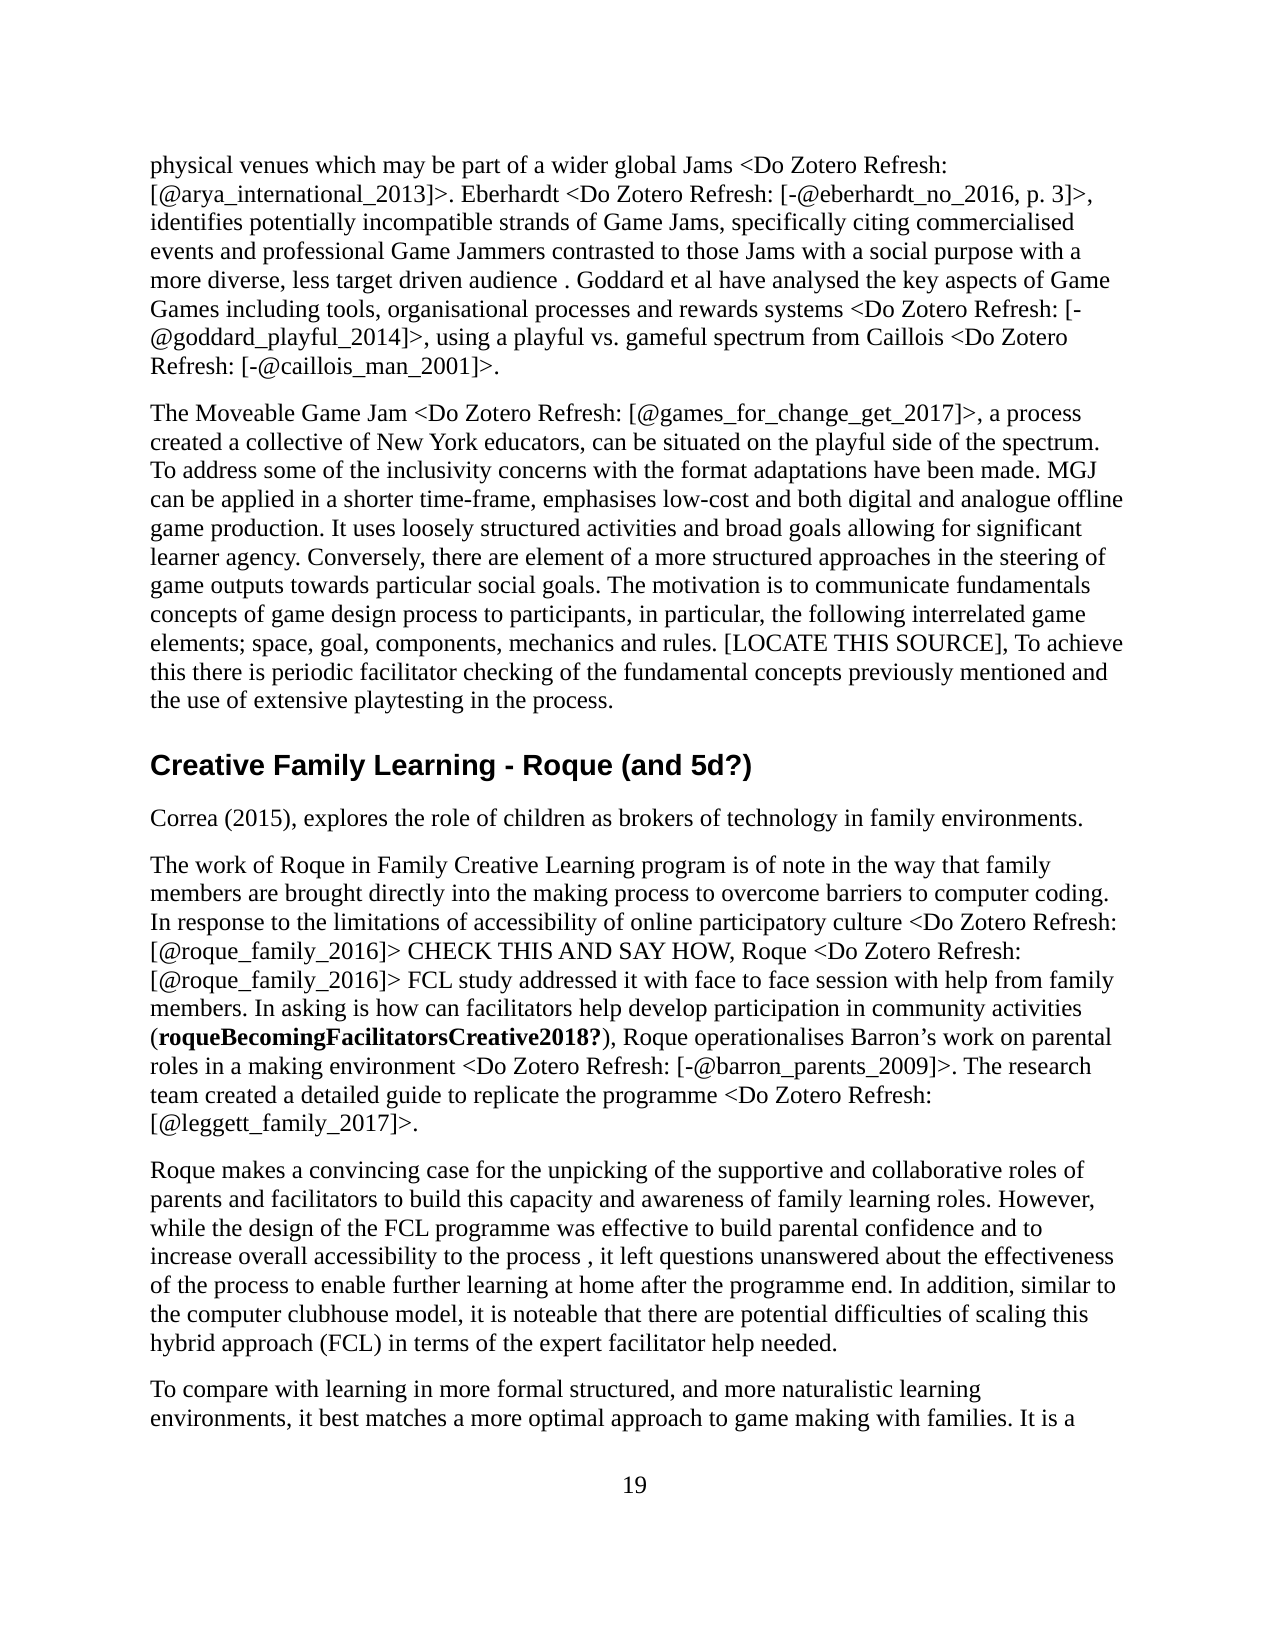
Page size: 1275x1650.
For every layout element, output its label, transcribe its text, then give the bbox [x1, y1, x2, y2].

text Correa (2015), explores the role of children as brokers of technology in family environments. [150, 803, 1125, 832]
text To compare with learning in more formal structured, and more naturalistic learning environments, it best matches a more optimal approach to game making with families. It is a [150, 1374, 1125, 1432]
text Roque makes a convincing case for the unpicking of the supportive and collaborative roles of parents and facilitators to build this capacity and awareness of family learning roles. However, while the design of the FCL programme was effective to build parental confidence and to increase overall accessibility to the process , it left questions unanswered about the effectiveness of the process to enable further learning at home after the programme end. In addition, similar to the computer clubhouse model, it is noteable that there are potential difficulties of scaling this hybrid approach (FCL) in terms of the expert facilitator help needed. [150, 1155, 1125, 1356]
text The Moveable Game Jam <Do Zotero Refresh: [@games_for_change_get_2017]>, a process created a collective of New York educators, can be situated on the playful side of the spectrum. To address some of the inclusivity concerns with the format adaptations have been made. MGJ can be applied in a shorter time-frame, emphasises low-cost and both digital and analogue offline game production. It uses loosely structured activities and broad goals allowing for significant learner agency. Conversely, there are element of a more structured approaches in the steering of game outputs towards particular social goals. The motivation is to communicate fundamentals concepts of game design process to participants, in particular, the following interrelated game elements; space, goal, components, mechanics and rules. [LOCATE THIS SOURCE], To achieve this there is periodic facilitator checking of the fundamental concepts previously mentioned and the use of extensive playtesting in the process. [150, 398, 1125, 714]
text The work of Roque in Family Creative Learning program is of note in the way that family members are brought directly into the making process to overcome barriers to computer coding. In response to the limitations of accessibility of online participatory culture <Do Zotero Refresh: [@roque_family_2016]> CHECK THIS AND SAY HOW, Roque <Do Zotero Refresh: [@roque_family_2016]> FCL study addressed it with face to face session with help from family members. In asking is how can facilitators help develop participation in community activities (roqueBecomingFacilitatorsCreative2018?), Roque operationalises Barron’s work on parental roles in a making environment <Do Zotero Refresh: [-@barron_parents_2009]>. The research team created a detailed guide to replicate the programme <Do Zotero Refresh: [@leggett_family_2017]>. [150, 850, 1125, 1137]
subtitle Creative Family Learning - Roque (and 5d?) [150, 748, 1125, 782]
text physical venues which may be part of a wider global Jams <Do Zotero Refresh: [@arya_international_2013]>. Eberhardt <Do Zotero Refresh: [-@eberhardt_no_2016, p. 3]>, identifies potentially incompatible strands of Game Jams, specifically citing commercialised events and professional Game Jammers contrasted to those Jams with a social purpose with a more diverse, less target driven audience . Goddard et al have analysed the key aspects of Game Games including tools, organisational processes and rewards systems <Do Zotero Refresh: [-@goddard_playful_2014]>, using a playful vs. gameful spectrum from Caillois <Do Zotero Refresh: [-@caillois_man_2001]>. [150, 150, 1125, 380]
